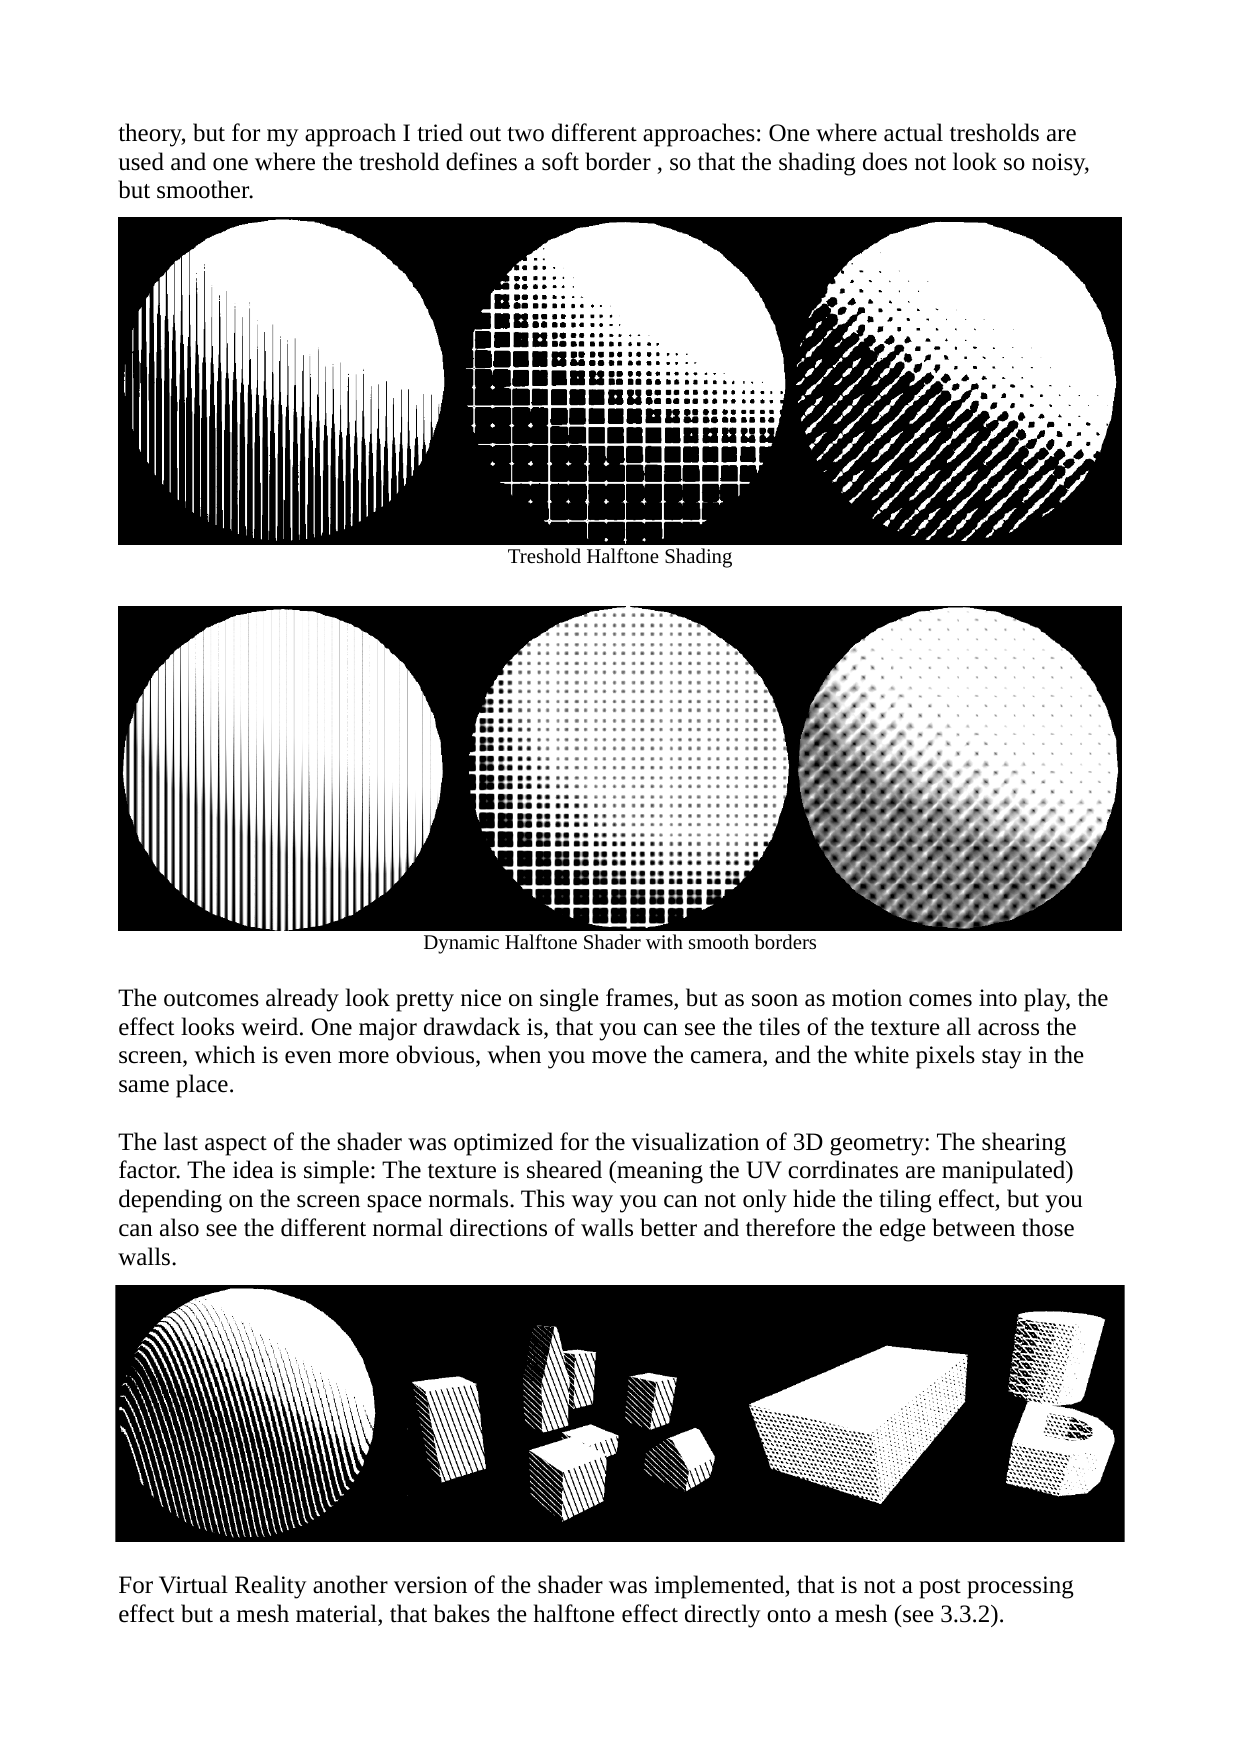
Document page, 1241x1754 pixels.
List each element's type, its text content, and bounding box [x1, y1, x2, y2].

text Treshold Halftone Shading [118, 545, 1122, 568]
text [118, 597, 1122, 606]
text theory, but for my approach I tried out two different approaches: One where actual tresholds are used and one where the treshold defines a soft border , so that the shading does not look so noisy, but smoother. [118, 118, 1122, 204]
text For Virtual Reality another version of the shader was implemented, that is not a post processing effect but a mesh material, that bakes the halftone effect directly onto a mesh (see 3.3.2). [118, 1570, 1122, 1628]
text The last aspect of the shader was optimized for the visualization of 3D geometry: The shearing factor. The idea is simple: The texture is sheared (meaning the UV corrdinates are manipulated) depending on the screen space normals. This way you can not only hide the tiling effect, but you can also see the different normal directions of walls better and therefore the edge between those walls. [118, 1127, 1122, 1271]
text The outcomes already look pretty nice on single frames, but as soon as motion comes into play, the effect looks weird. One major drawdack is, that you can see the tiles of the texture all across the screen, which is even more obvious, when you move the camera, and the white pixels stay in the same place. [118, 983, 1122, 1098]
text Dynamic Halftone Shader with smooth borders [118, 931, 1122, 954]
text [118, 204, 1122, 217]
